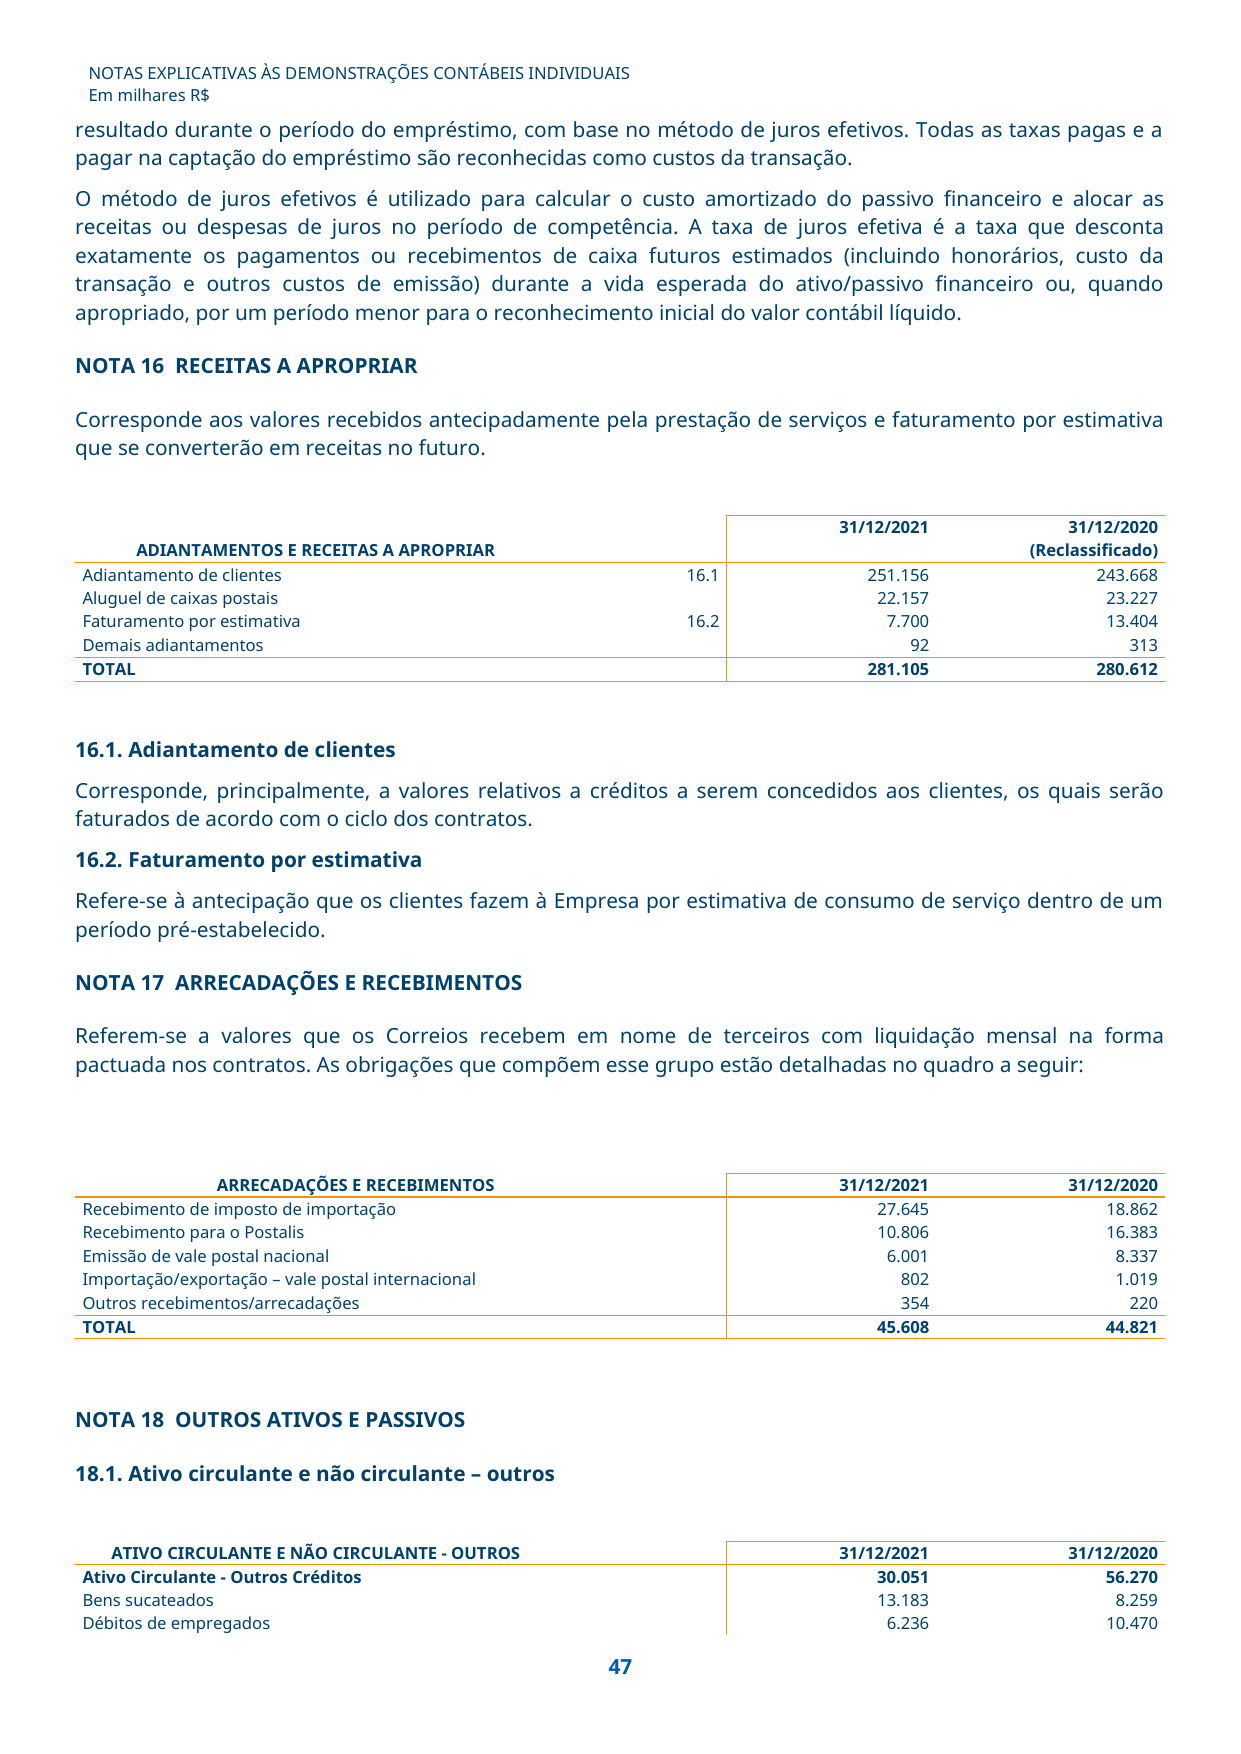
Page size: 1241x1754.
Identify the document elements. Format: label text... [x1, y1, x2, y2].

table_cell [636, 1291, 726, 1315]
table_cell [556, 633, 726, 657]
table_cell 56.270 [936, 1565, 1165, 1588]
text Corresponde aos valores recebidos antecipadamente pela prestação de serviços e faturamento por estimativa que se converterão em receitas no futuro. [75, 405, 1165, 462]
table_cell Adiantamento de clientes [75, 563, 556, 586]
table_cell 251.156 [727, 563, 936, 586]
table_cell 30.051 [727, 1565, 936, 1588]
table_header [75, 515, 556, 539]
table_cell Outros recebimentos/arrecadações [75, 1291, 636, 1315]
text Refere-se à antecipação que os clientes fazem à Empresa por estimativa de consumo de serviço dentro de um período pré-estabelecido. [75, 886, 1165, 943]
table_cell Importação/exportação – vale postal internacional [75, 1268, 636, 1291]
table_header ARRECADAÇÕES E RECEBIMENTOS [75, 1173, 636, 1196]
table_cell 13.404 [936, 610, 1165, 633]
table_cell 8.259 [936, 1588, 1165, 1612]
table_cell Demais adiantamentos [75, 633, 556, 657]
table_cell [636, 1220, 726, 1244]
table_cell 44.821 [936, 1316, 1165, 1338]
table_cell [668, 1565, 726, 1588]
table_cell Recebimento para o Postalis [75, 1220, 636, 1244]
table_cell [636, 1198, 726, 1220]
table_cell 243.668 [936, 563, 1165, 586]
table_cell 22.157 [727, 586, 936, 609]
table_cell [668, 1612, 726, 1635]
table_cell [636, 1244, 726, 1267]
table_cell 220 [936, 1291, 1165, 1315]
table_cell Recebimento de imposto de importação [75, 1198, 636, 1220]
table_cell Débitos de empregados [75, 1612, 668, 1635]
table_cell 18.862 [936, 1198, 1165, 1220]
table_header ATIVO CIRCULANTE E NÃO CIRCULANTE - OUTROS [75, 1541, 556, 1564]
table_cell 16.2 [556, 610, 726, 633]
table_cell [668, 1588, 726, 1612]
table_cell 802 [727, 1268, 936, 1291]
list Faturamento por estimativa [75, 845, 1165, 874]
table_header 31/12/2021 [727, 1542, 936, 1564]
table_cell TOTAL [75, 1316, 636, 1338]
table_cell 1.019 [936, 1268, 1165, 1291]
table_cell 23.227 [936, 586, 1165, 609]
text Corresponde, principalmente, a valores relativos a créditos a serem concedidos aos clientes, os quais serão faturados de acordo com o ciclo dos contratos. [75, 776, 1165, 833]
list Adiantamento de clientes [75, 735, 1165, 763]
subtitle OUTROS ATIVOS E PASSIVOS [75, 1405, 1165, 1434]
table_cell 313 [936, 633, 1165, 657]
table_cell 280.612 [936, 658, 1165, 681]
table_cell 6.001 [727, 1244, 936, 1267]
table_cell [636, 1268, 726, 1291]
table_cell 45.608 [727, 1316, 936, 1338]
table_cell Emissão de vale postal nacional [75, 1244, 636, 1267]
table_header 31/12/2021 [727, 1174, 936, 1196]
table_header [556, 515, 726, 539]
table_cell 13.183 [727, 1588, 936, 1612]
text resultado durante o período do empréstimo, com base no método de juros efetivos. Todas as taxas pagas e a pagar na captação do empréstimo são reconhecidas como custos da transação. [75, 115, 1165, 172]
table_cell 7.700 [727, 610, 936, 633]
table_cell 16.1 [556, 563, 726, 586]
table_cell 27.645 [727, 1198, 936, 1220]
table_cell [727, 539, 936, 562]
table_cell 10.806 [727, 1220, 936, 1244]
subtitle ARRECADAÇÕES E RECEBIMENTOS [75, 968, 1165, 997]
table_cell Aluguel de caixas postais [75, 586, 556, 609]
table_header 31/12/2020 [936, 1542, 1165, 1564]
table_cell 16.383 [936, 1220, 1165, 1244]
table_header [556, 1541, 726, 1564]
table_header [636, 1173, 726, 1196]
text Referem-se a valores que os Correios recebem em nome de terceiros com liquidação mensal na forma pactuada nos contratos. As obrigações que compõem esse grupo estão detalhadas no quadro a seguir: [75, 1022, 1165, 1078]
table_header 31/12/2020 [936, 1174, 1165, 1196]
table_cell Faturamento por estimativa [75, 610, 556, 633]
table_cell [636, 1316, 726, 1338]
text O método de juros efetivos é utilizado para calcular o custo amortizado do passivo financeiro e alocar as receitas ou despesas de juros no período de competência. A taxa de juros efetiva é a taxa que desconta exatamente os pagamentos ou recebimentos de caixa futuros estimados (incluindo honorários, custo da transação e outros custos de emissão) durante a vida esperada do ativo/passivo financeiro ou, quando apropriado, por um período menor para o reconhecimento inicial do valor contábil líquido. [75, 184, 1165, 326]
table_cell 92 [727, 633, 936, 657]
table_cell TOTAL [75, 658, 556, 681]
table_cell Bens sucateados [75, 1588, 668, 1612]
table_header 31/12/2021 [727, 516, 936, 539]
subtitle RECEITAS A APROPRIAR [75, 351, 1165, 380]
table_cell ADIANTAMENTOS E RECEITAS A APROPRIAR [75, 539, 556, 562]
table_cell 6.236 [727, 1612, 936, 1635]
table_cell [556, 586, 726, 609]
table_header 31/12/2020 [936, 516, 1165, 539]
list Ativo circulante e não circulante – outros [75, 1459, 1165, 1487]
table_cell 281.105 [727, 658, 936, 681]
table_cell [556, 539, 726, 562]
table_cell (Reclassificado) [936, 539, 1165, 562]
table_cell 354 [727, 1291, 936, 1315]
table_cell 8.337 [936, 1244, 1165, 1267]
table_cell [556, 658, 726, 681]
table_cell 10.470 [936, 1612, 1165, 1635]
table_cell Ativo Circulante - Outros Créditos [75, 1565, 668, 1588]
